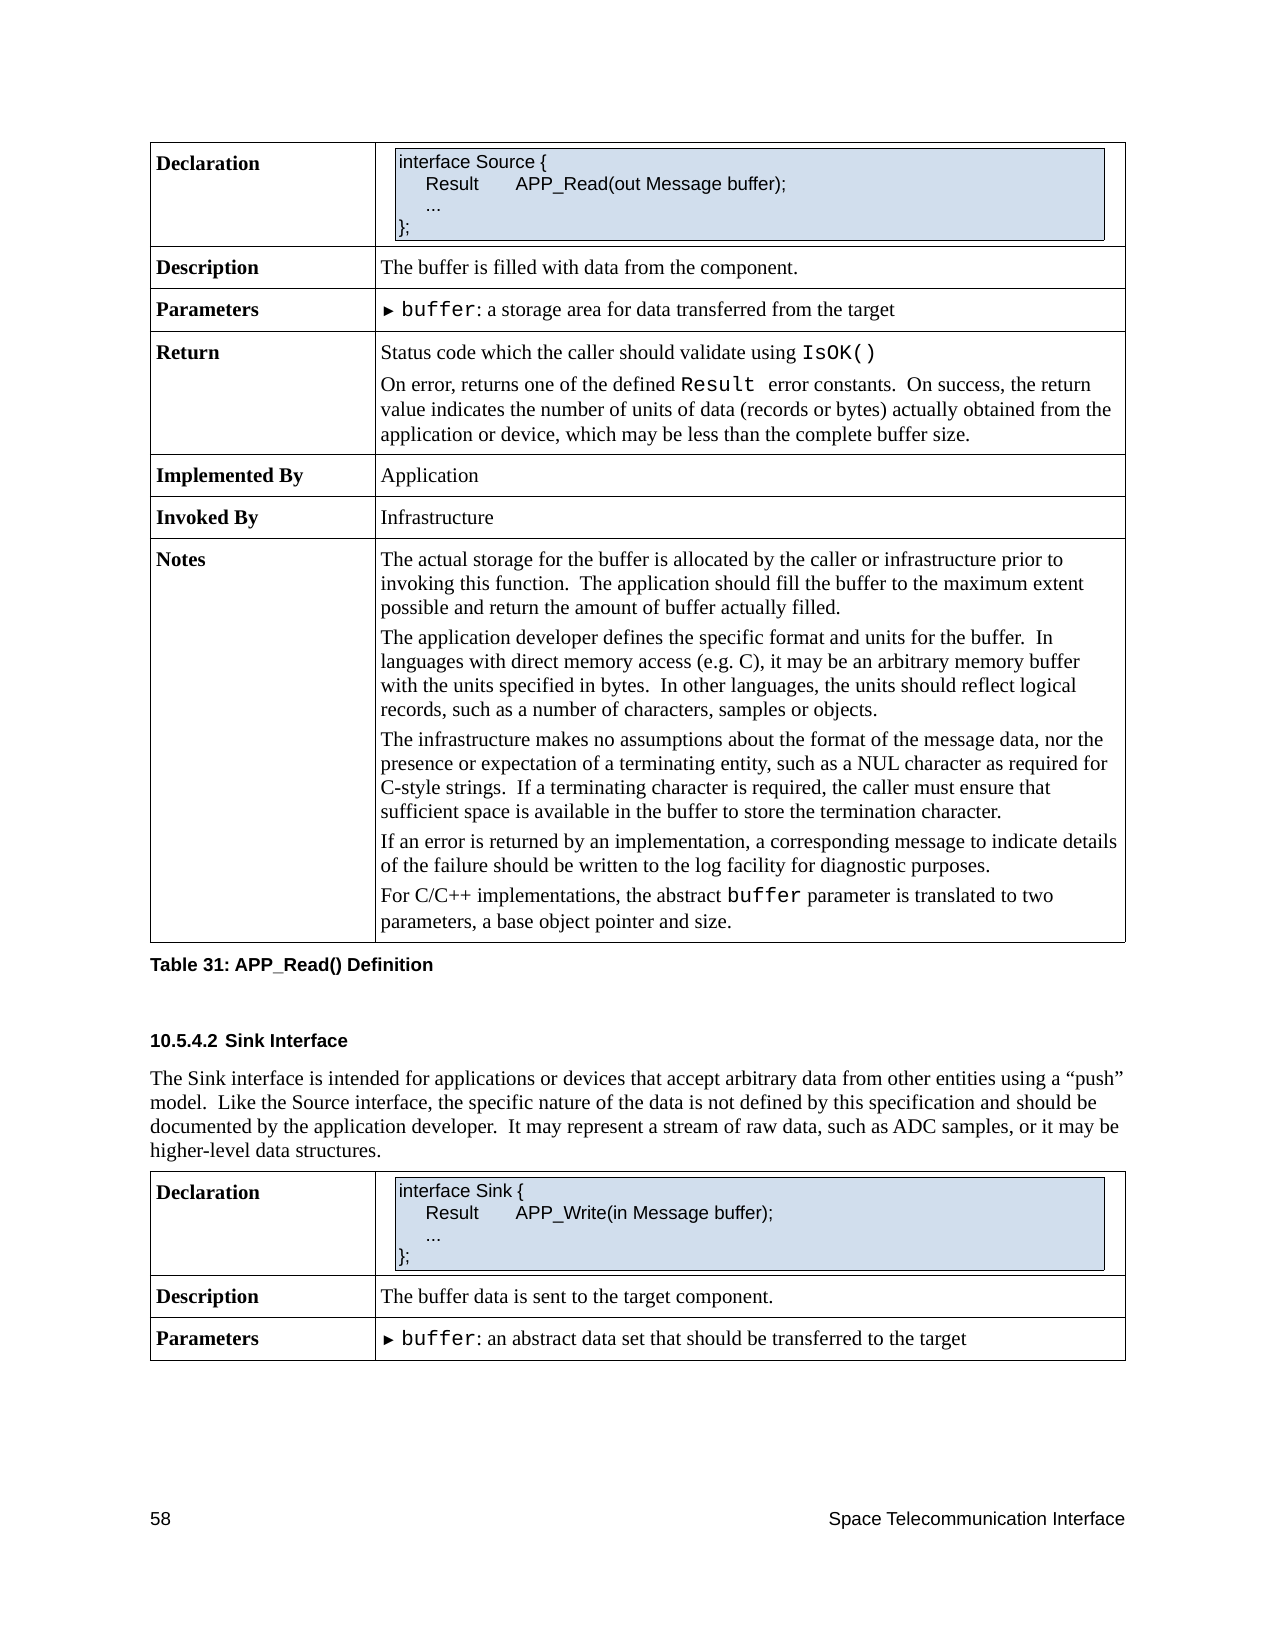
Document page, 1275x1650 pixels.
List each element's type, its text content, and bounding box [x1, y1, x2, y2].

table_cell Return [151, 332, 375, 454]
table_cell Description [151, 1276, 375, 1317]
table_cell Status code which the caller should validate using IsOK() On error, returns one of the defined Result error constants. On success, the return value indicates the number of units of data (records or bytes) actually obtained from the application or device, which may be less than the complete buffer size. [376, 332, 1125, 454]
table_cell Invoked By [151, 497, 375, 538]
table_cell The buffer data is sent to the target component. [376, 1276, 1125, 1317]
table_cell Notes [151, 539, 375, 942]
subtitle Sink Interface [150, 1029, 1125, 1051]
table_cell The actual storage for the buffer is allocated by the caller or infrastructure prior to invoking this function. The application should fill the buffer to the maximum extent possible and return the amount of buffer actually filled. The application developer defines the specific format and units for the buffer. In languages with direct memory access (e.g. C), it may be an arbitrary memory buffer with the units specified in bytes. In other languages, the units should reflect logical records, such as a number of characters, samples or objects. The infrastructure makes no assumptions about the format of the message data, nor the presence or expectation of a terminating entity, such as a NUL character as required for C-style strings. If a terminating character is required, the caller must ensure that sufficient space is available in the buffer to store the termination character. If an error is returned by an implementation, a corresponding message to indicate details of the failure should be written to the log facility for diagnostic purposes. For C/C++ implementations, the abstract buffer parameter is translated to two parameters, a base object pointer and size. [376, 539, 1125, 942]
table_cell buffer: an abstract data set that should be transferred to the target [376, 1318, 1125, 1360]
table_cell Infrastructure [376, 497, 1125, 538]
table_cell buffer: a storage area for data transferred from the target [376, 289, 1125, 331]
table_cell Application [376, 455, 1125, 496]
table_cell The buffer is filled with data from the component. [376, 247, 1125, 288]
table_header Declaration [151, 143, 375, 246]
table_cell Description [151, 247, 375, 288]
text Table 31: APP_Read() Definition [150, 954, 1125, 976]
table_cell Parameters [151, 1318, 375, 1360]
table_header interface Source { Result APP_Read(out Message buffer); ... }; [376, 143, 1125, 246]
table_header Declaration [151, 1172, 375, 1275]
text The Sink interface is intended for applications or devices that accept arbitrary data from other entities using a “push” model. Like the Source interface, the specific nature of the data is not defined by this specification and should be documented by the application developer. It may represent a stream of raw data, such as ADC samples, or it may be higher-level data structures. [150, 1066, 1125, 1162]
table_cell Parameters [151, 289, 375, 331]
table_header interface Sink { Result APP_Write(in Message buffer); ... }; [376, 1172, 1125, 1275]
table_cell Implemented By [151, 455, 375, 496]
